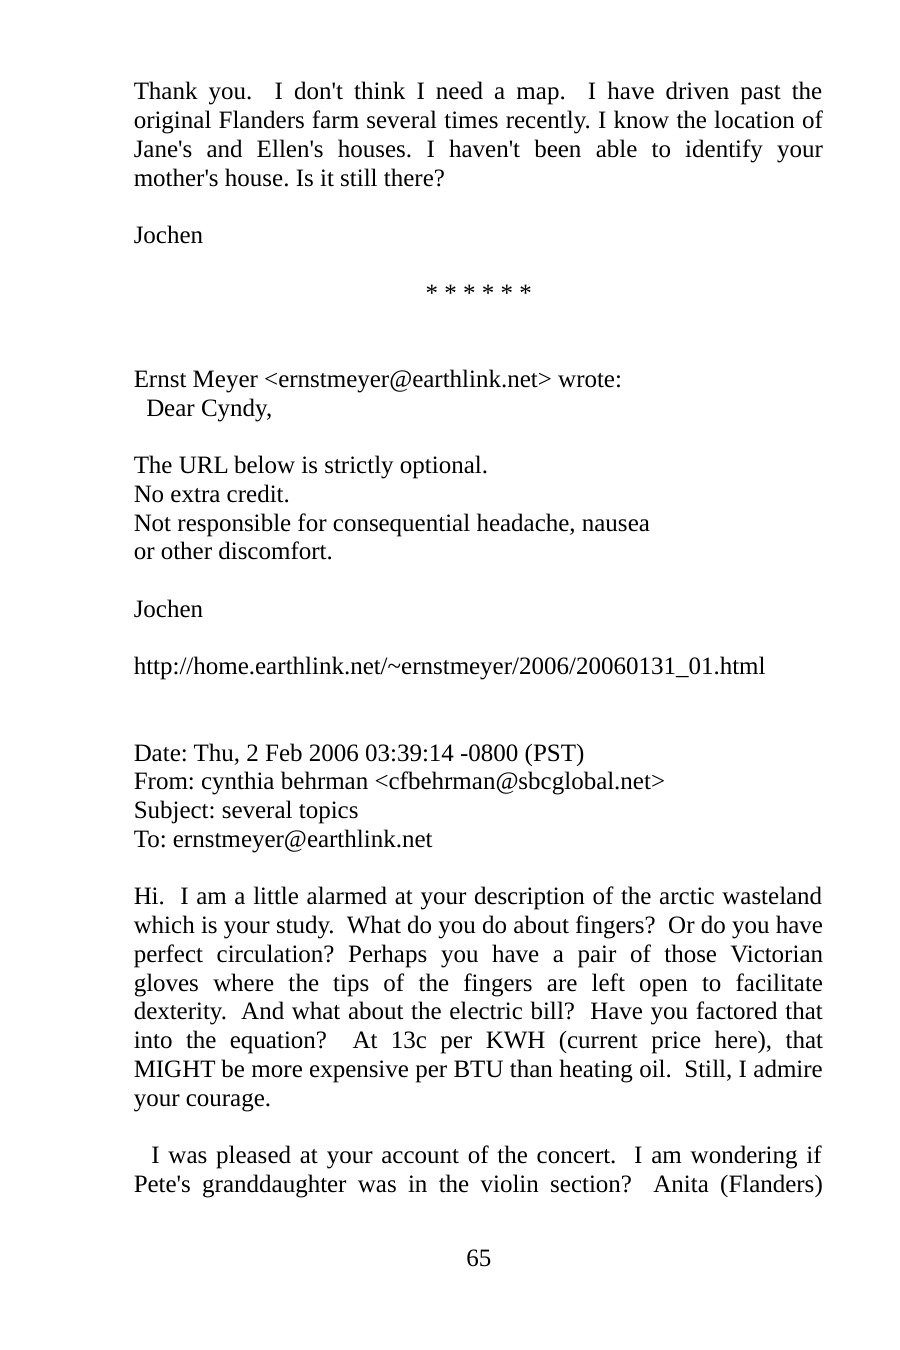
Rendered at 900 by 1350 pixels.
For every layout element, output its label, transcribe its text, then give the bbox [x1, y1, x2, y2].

text Not responsible for consequential headache, nausea [133, 508, 823, 536]
text or other discomfort. [133, 536, 823, 565]
text Ernst Meyer <ernstmeyer@earthlink.net> wrote: [133, 364, 823, 393]
text I was pleased at your account of the concert. I am wondering if Pete's granddaughter was in the violin section? Anita (Flanders) [133, 1140, 823, 1198]
text * * * * * * [133, 278, 823, 306]
text To: ernstmeyer@earthlink.net [133, 824, 823, 853]
text Subject: several topics [133, 795, 823, 824]
text From: cynthia behrman <cfbehrman@sbcglobal.net> [133, 766, 823, 795]
text Jochen [133, 594, 823, 623]
text Hi. I am a little alarmed at your description of the arctic wasteland which is your study. What do you do about fingers? Or do you have perfect circulation? Perhaps you have a pair of those Victorian gloves where the tips of the fingers are left open to facilitate dexterity. And what about the electric bill? Have you factored that into the equation? At 13c per KWH (current price here), that MIGHT be more expensive per BTU than heating oil. Still, I admire your courage. [133, 881, 823, 1111]
text Date: Thu, 2 Feb 2006 03:39:14 -0800 (PST) [133, 738, 823, 766]
text Dear Cyndy, [133, 393, 823, 421]
text Jochen [133, 220, 823, 249]
text No extra credit. [133, 479, 823, 508]
text The URL below is strictly optional. [133, 450, 823, 479]
text http://home.earthlink.net/~ernstmeyer/2006/20060131_01.html [133, 651, 823, 680]
text Thank you. I don't think I need a map. I have driven past the original Flanders farm several times recently. I know the location of Jane's and Ellen's houses. I haven't been able to identify your mother's house. Is it still there? [133, 76, 823, 191]
